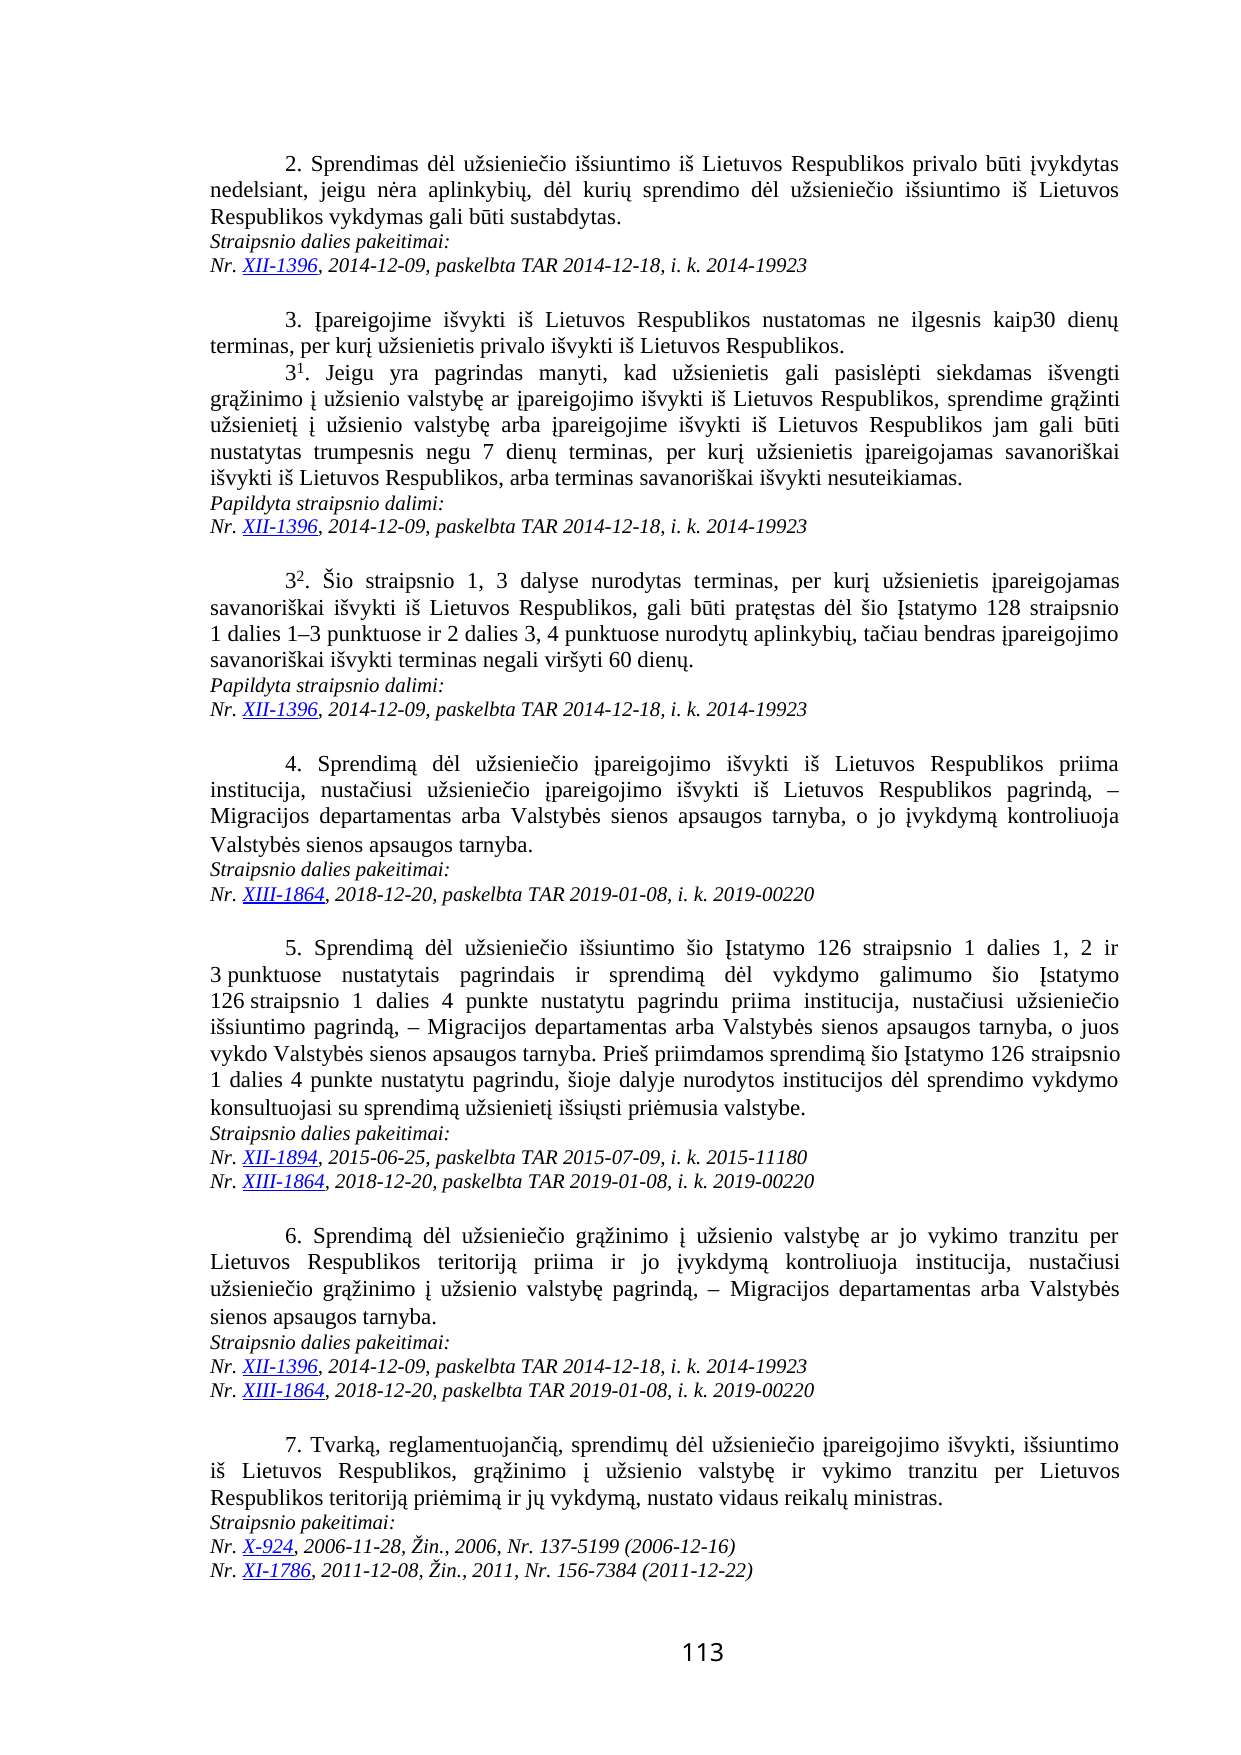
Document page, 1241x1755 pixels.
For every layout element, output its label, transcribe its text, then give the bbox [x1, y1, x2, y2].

text Nr. XII-1894, 2015-06-25, paskelbta TAR 2015-07-09, i. k. 2015-11180 [210, 1145, 1120, 1169]
text Straipsnio dalies pakeitimai: [210, 857, 1120, 881]
text Nr. XI-1786, 2011-12-08, Žin., 2011, Nr. 156-7384 (2011-12-22) [210, 1558, 1120, 1582]
text Straipsnio pakeitimai: [210, 1510, 1120, 1534]
text 31. Jeigu yra pagrindas manyti, kad užsienietis gali pasislėpti siekdamas išvengti grąžinimo į užsienio valstybę ar įpareigojimo išvykti iš Lietuvos Respublikos, sprendime grąžinti užsienietį į užsienio valstybę arba įpareigojime išvykti iš Lietuvos Respublikos jam gali būti nustatytas trumpesnis negu 7 dienų terminas, per kurį užsienietis įpareigojamas savanoriškai išvykti iš Lietuvos Respublikos, arba terminas savanoriškai išvykti nesuteikiamas. [210, 359, 1120, 490]
text Nr. XIII-1864, 2018-12-20, paskelbta TAR 2019-01-08, i. k. 2019-00220 [210, 1378, 1120, 1402]
text Nr. XII-1396, 2014-12-09, paskelbta TAR 2014-12-18, i. k. 2014-19923 [210, 1354, 1120, 1378]
text Nr. XIII-1864, 2018-12-20, paskelbta TAR 2019-01-08, i. k. 2019-00220 [210, 881, 1120, 906]
text 7. Tvarką, reglamentuojančią, sprendimų dėl užsieniečio įpareigojimo išvykti, išsiuntimo iš Lietuvos Respublikos, grąžinimo į užsienio valstybę ir vykimo tranzitu per Lietuvos Respublikos teritoriją priėmimą ir jų vykdymą, nustato vidaus reikalų ministras. [210, 1431, 1120, 1510]
text Straipsnio dalies pakeitimai: [210, 1121, 1120, 1145]
text Nr. XIII-1864, 2018-12-20, paskelbta TAR 2019-01-08, i. k. 2019-00220 [210, 1169, 1120, 1193]
text Papildyta straipsnio dalimi: [210, 490, 1120, 514]
text Straipsnio dalies pakeitimai: [210, 229, 1120, 253]
text Papildyta straipsnio dalimi: [210, 673, 1120, 697]
text Straipsnio dalies pakeitimai: [210, 1330, 1120, 1354]
text Nr. XII-1396, 2014-12-09, paskelbta TAR 2014-12-18, i. k. 2014-19923 [210, 253, 1120, 277]
text 32. Šio straipsnio 1, 3 dalyse nurodytas terminas, per kurį užsienietis įpareigojamas savanoriškai išvykti iš Lietuvos Respublikos, gali būti pratęstas dėl šio Įstatymo 128 straipsnio 1 dalies 1–3 punktuose ir 2 dalies 3, 4 punktuose nurodytų aplinkybių, tačiau bendras įpareigojimo savanoriškai išvykti terminas negali viršyti 60 dienų. [210, 567, 1120, 673]
text 5. Sprendimą dėl užsieniečio išsiuntimo šio Įstatymo 126 straipsnio 1 dalies 1, 2 ir 3 punktuose nustatytais pagrindais ir sprendimą dėl vykdymo galimumo šio Įstatymo 126 straipsnio 1 dalies 4 punkte nustatytu pagrindu priima institucija, nustačiusi užsieniečio išsiuntimo pagrindą, – Migracijos departamentas arba Valstybės sienos apsaugos tarnyba, o juos vykdo Valstybės sienos apsaugos tarnyba. Prieš priimdamos sprendimą šio Įstatymo 126 straipsnio 1 dalies 4 punkte nustatytu pagrindu, šioje dalyje nurodytos institucijos dėl sprendimo vykdymo konsultuojasi su sprendimą užsienietį išsiųsti priėmusia valstybe. [210, 934, 1120, 1121]
text 3. Įpareigojime išvykti iš Lietuvos Respublikos nustatomas ne ilgesnis kaip30 dienų terminas, per kurį užsienietis privalo išvykti iš Lietuvos Respublikos. [210, 306, 1120, 359]
text 6. Sprendimą dėl užsieniečio grąžinimo į užsienio valstybę ar jo vykimo tranzitu per Lietuvos Respublikos teritoriją priima ir jo įvykdymą kontroliuoja institucija, nustačiusi užsieniečio grąžinimo į užsienio valstybę pagrindą, – Migracijos departamentas arba Valstybės sienos apsaugos tarnyba. [210, 1222, 1120, 1330]
text Nr. XII-1396, 2014-12-09, paskelbta TAR 2014-12-18, i. k. 2014-19923 [210, 514, 1120, 538]
text 4. Sprendimą dėl užsieniečio įpareigojimo išvykti iš Lietuvos Respublikos priima institucija, nustačiusi užsieniečio įpareigojimo išvykti iš Lietuvos Respublikos pagrindą, – Migracijos departamentas arba Valstybės sienos apsaugos tarnyba, o jo įvykdymą kontroliuoja Valstybės sienos apsaugos tarnyba. [210, 749, 1120, 857]
text 2. Sprendimas dėl užsieniečio išsiuntimo iš Lietuvos Respublikos privalo būti įvykdytas nedelsiant, jeigu nėra aplinkybių, dėl kurių sprendimo dėl užsieniečio išsiuntimo iš Lietuvos Respublikos vykdymas gali būti sustabdytas. [210, 150, 1120, 229]
text Nr. X-924, 2006-11-28, Žin., 2006, Nr. 137-5199 (2006-12-16) [210, 1534, 1120, 1558]
text Nr. XII-1396, 2014-12-09, paskelbta TAR 2014-12-18, i. k. 2014-19923 [210, 697, 1120, 721]
